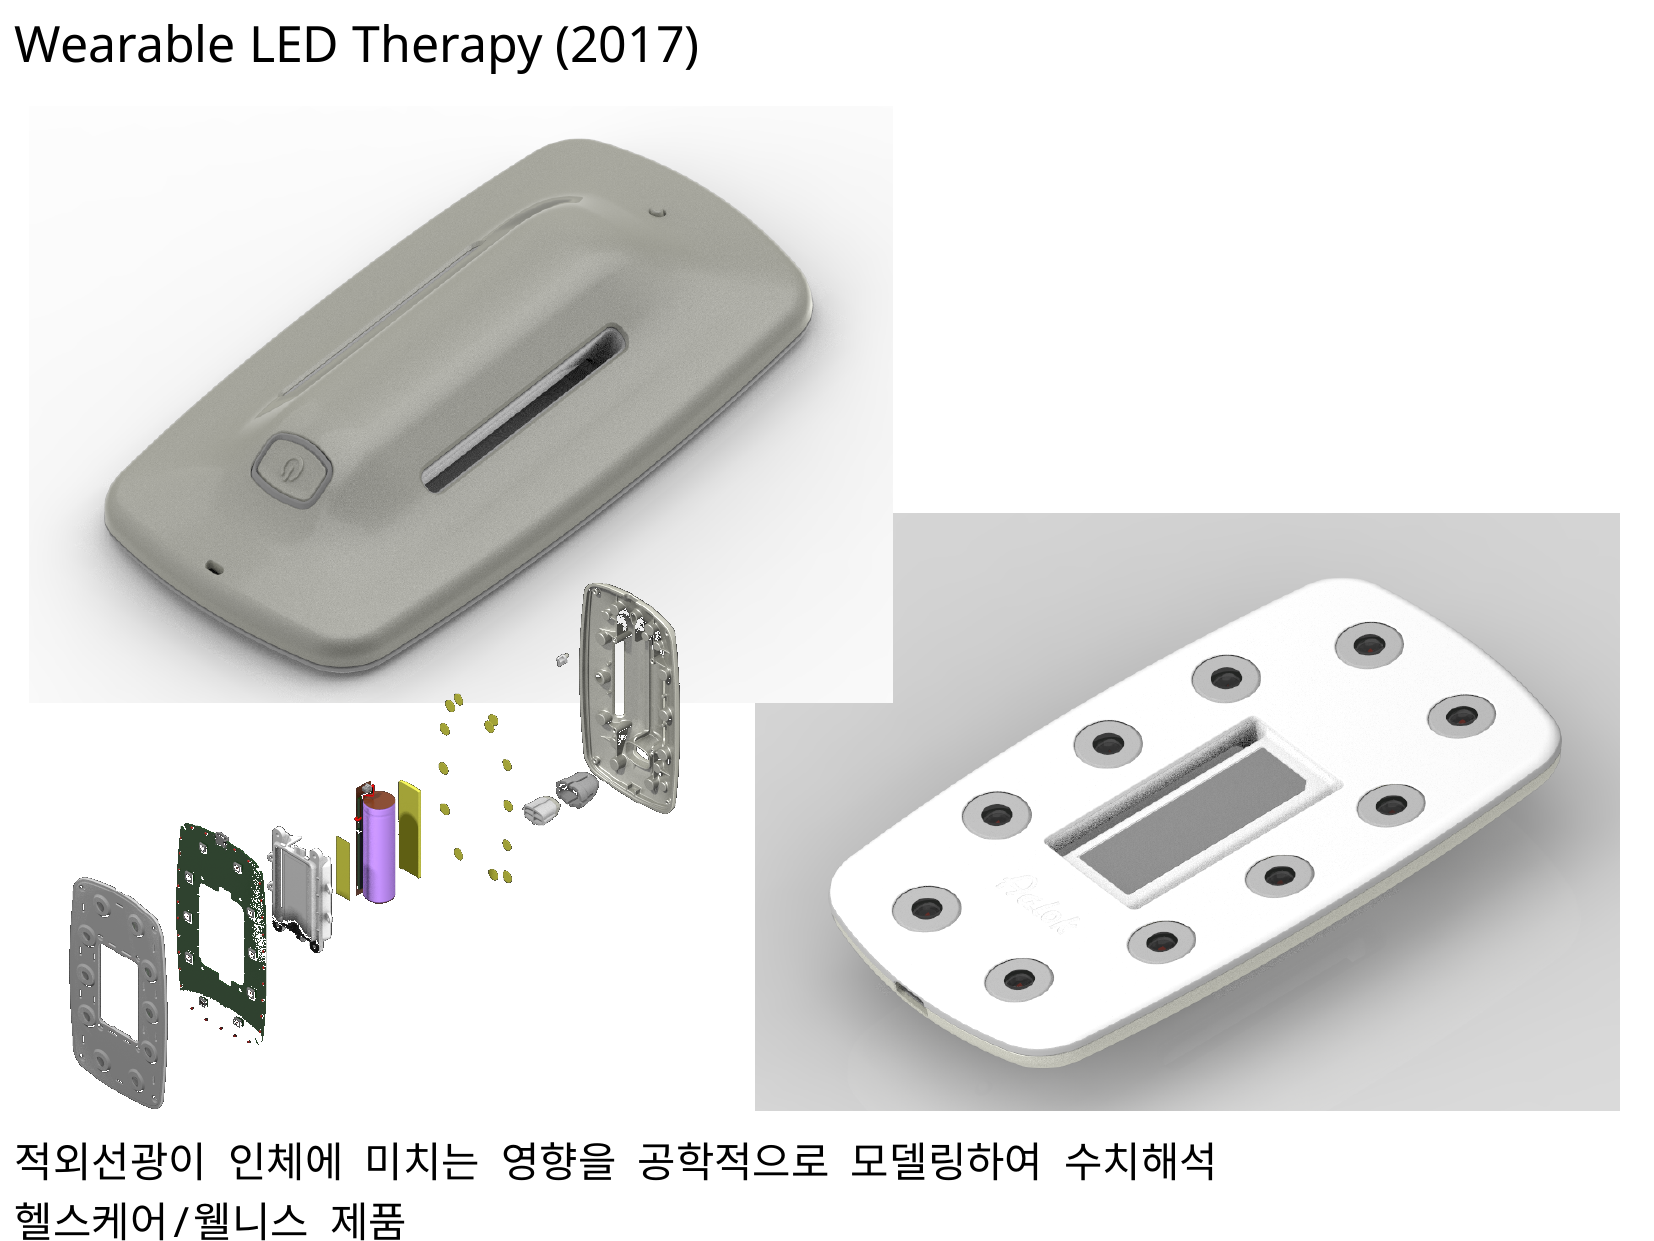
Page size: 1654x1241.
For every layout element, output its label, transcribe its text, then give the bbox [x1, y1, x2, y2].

text_box 적외선광이 인체에 미치는 영향을 공학적으로 모델링하여 수치해석 헬스케어/웰니스 제품 [0, 1071, 1654, 1241]
picture [0, 106, 1620, 1071]
text_box Wearable LED Therapy (2017) [0, 0, 1654, 88]
